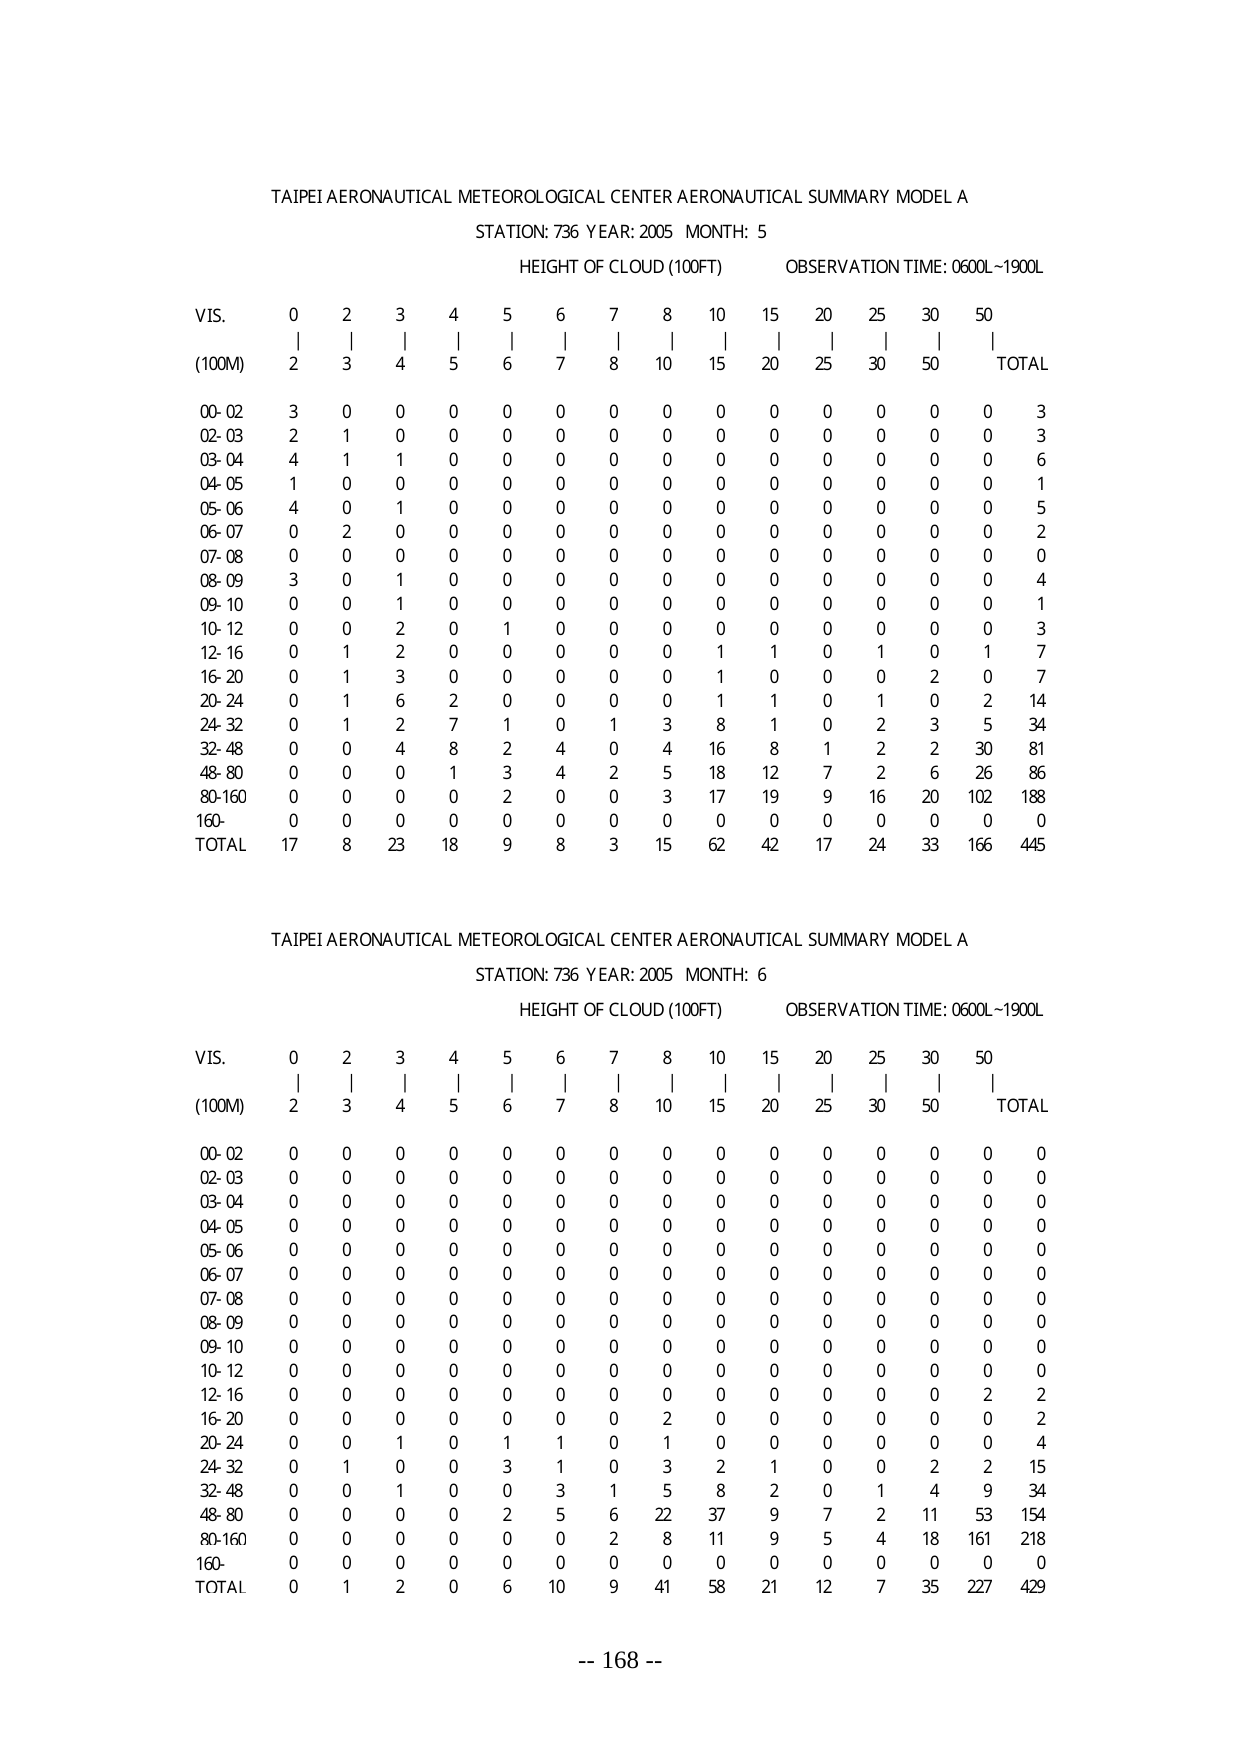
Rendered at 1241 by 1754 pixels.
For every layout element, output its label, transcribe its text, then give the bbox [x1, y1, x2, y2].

text -- 168 -- [543, 1637, 697, 1674]
